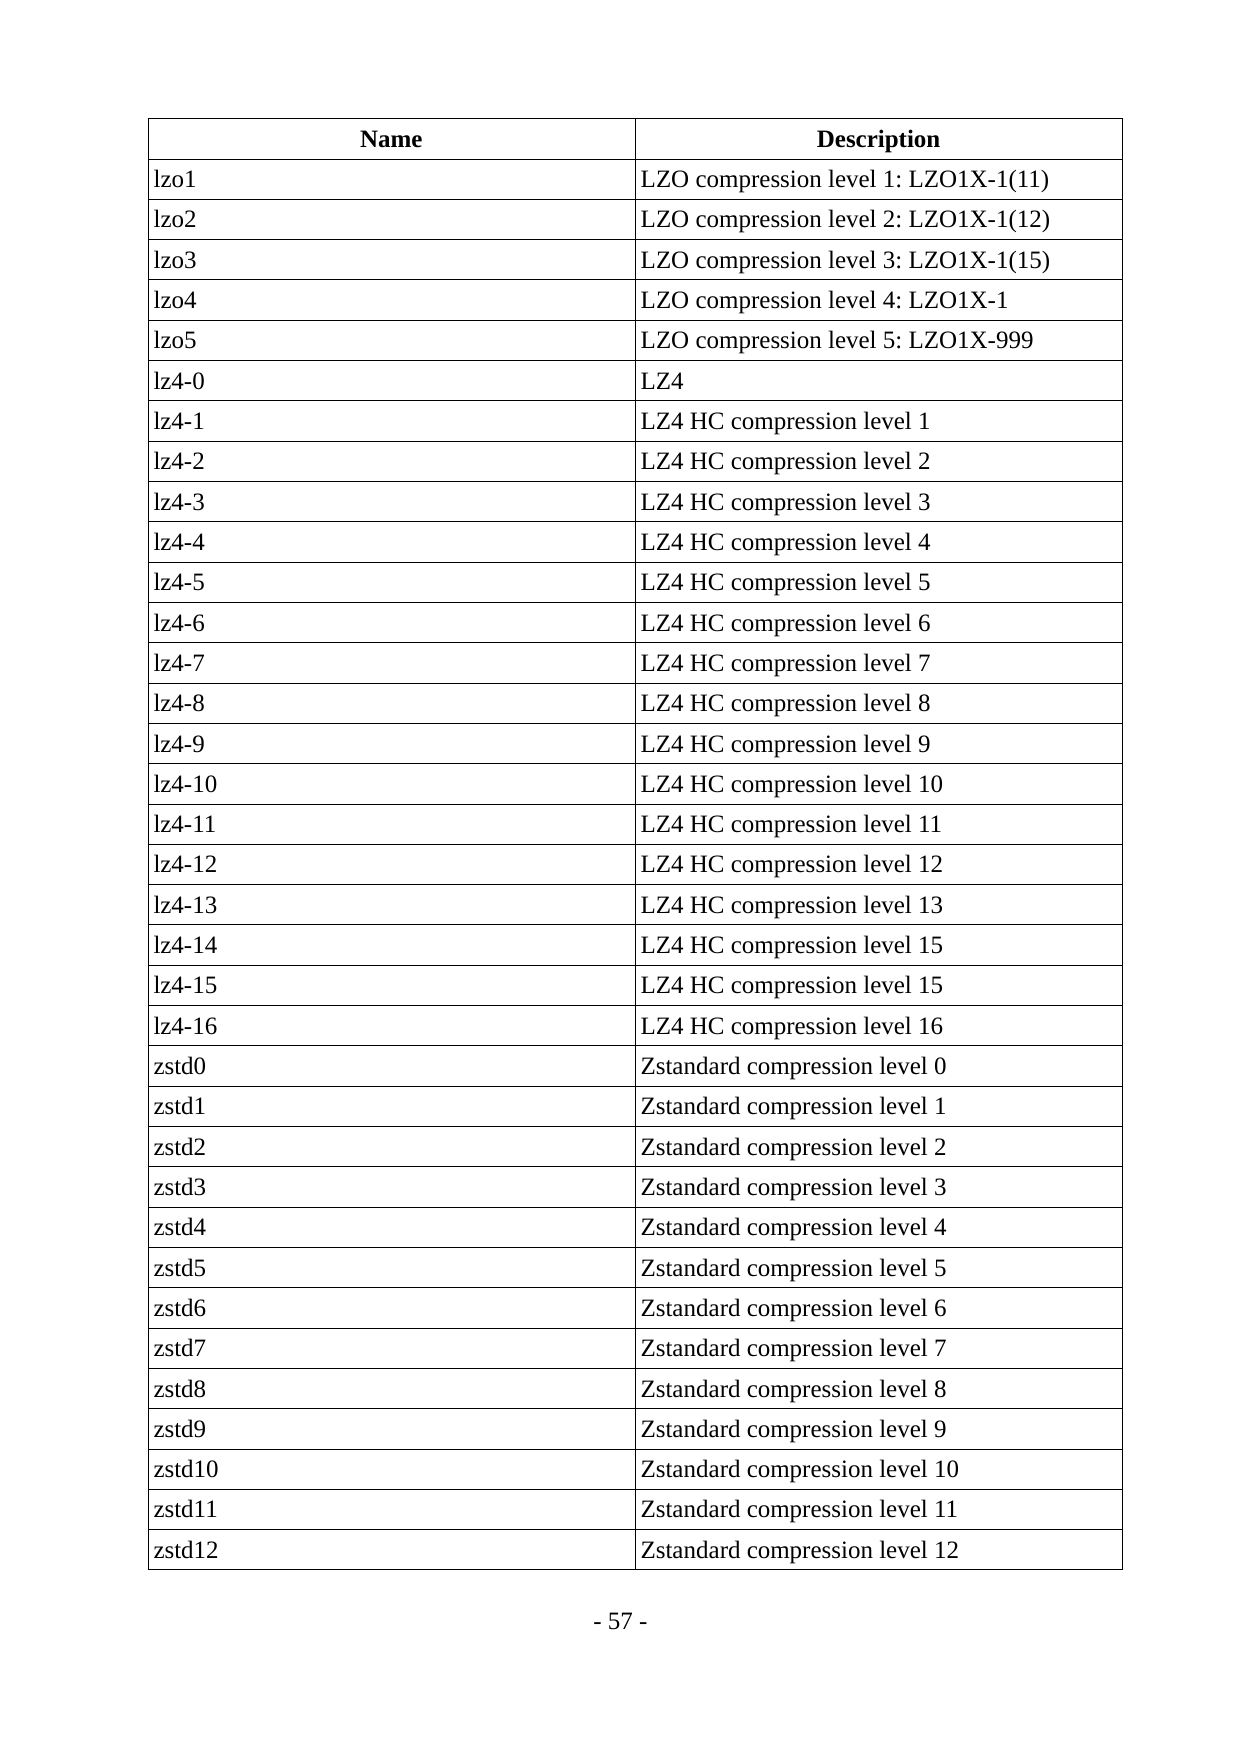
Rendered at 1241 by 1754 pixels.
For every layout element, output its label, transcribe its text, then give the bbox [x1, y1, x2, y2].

table_cell LZ4 HC compression level 2 [636, 442, 1122, 481]
table_cell LZ4 HC compression level 10 [636, 764, 1122, 803]
table_header Description [636, 119, 1122, 158]
table_cell lz4-16 [149, 1006, 635, 1045]
table_cell LZ4 HC compression level 16 [636, 1006, 1122, 1045]
table_cell zstd4 [149, 1208, 635, 1247]
table_cell zstd9 [149, 1409, 635, 1448]
table_cell Zstandard compression level 0 [636, 1046, 1122, 1086]
table_cell LZO compression level 3: LZO1X-1(15) [636, 240, 1122, 279]
table_cell zstd5 [149, 1248, 635, 1287]
table_cell lz4-12 [149, 845, 635, 884]
table_cell Zstandard compression level 2 [636, 1127, 1122, 1166]
table_cell zstd2 [149, 1127, 635, 1166]
table_cell LZ4 HC compression level 4 [636, 522, 1122, 562]
table_cell Zstandard compression level 12 [636, 1530, 1122, 1569]
table_cell LZ4 HC compression level 3 [636, 482, 1122, 521]
table_cell lz4-2 [149, 442, 635, 481]
table_cell LZ4 [636, 361, 1122, 400]
table_header Name [149, 119, 635, 158]
table_cell lz4-5 [149, 563, 635, 602]
table_cell LZ4 HC compression level 13 [636, 885, 1122, 924]
table_cell LZO compression level 5: LZO1X-999 [636, 321, 1122, 360]
table_cell lzo3 [149, 240, 635, 279]
table_cell lz4-10 [149, 764, 635, 803]
table_cell zstd8 [149, 1369, 635, 1408]
table_cell zstd6 [149, 1288, 635, 1327]
table_cell lz4-3 [149, 482, 635, 521]
table_cell LZ4 HC compression level 15 [636, 925, 1122, 965]
table_cell lzo4 [149, 280, 635, 320]
table_cell lz4-14 [149, 925, 635, 965]
table_cell LZ4 HC compression level 15 [636, 966, 1122, 1005]
table_cell LZ4 HC compression level 12 [636, 845, 1122, 884]
table_cell LZO compression level 4: LZO1X-1 [636, 280, 1122, 320]
table_cell zstd10 [149, 1450, 635, 1489]
table_cell Zstandard compression level 1 [636, 1087, 1122, 1126]
table_cell Zstandard compression level 5 [636, 1248, 1122, 1287]
table_cell lzo5 [149, 321, 635, 360]
table_cell lzo1 [149, 160, 635, 199]
table_cell Zstandard compression level 6 [636, 1288, 1122, 1327]
table_cell lz4-1 [149, 401, 635, 441]
table_cell zstd7 [149, 1329, 635, 1368]
table_cell LZ4 HC compression level 5 [636, 563, 1122, 602]
table_cell Zstandard compression level 9 [636, 1409, 1122, 1448]
table_cell lz4-6 [149, 603, 635, 642]
table_cell lz4-8 [149, 684, 635, 723]
table_cell Zstandard compression level 7 [636, 1329, 1122, 1368]
table_cell zstd11 [149, 1490, 635, 1529]
table_cell LZO compression level 2: LZO1X-1(12) [636, 200, 1122, 239]
table_cell LZ4 HC compression level 6 [636, 603, 1122, 642]
table_cell Zstandard compression level 4 [636, 1208, 1122, 1247]
table_cell Zstandard compression level 11 [636, 1490, 1122, 1529]
table_cell Zstandard compression level 10 [636, 1450, 1122, 1489]
table_cell zstd3 [149, 1167, 635, 1207]
table_cell LZ4 HC compression level 1 [636, 401, 1122, 441]
table_cell lz4-15 [149, 966, 635, 1005]
table_cell Zstandard compression level 8 [636, 1369, 1122, 1408]
table_cell lz4-4 [149, 522, 635, 562]
table_cell lz4-13 [149, 885, 635, 924]
table_cell LZ4 HC compression level 7 [636, 643, 1122, 682]
table_cell Zstandard compression level 3 [636, 1167, 1122, 1207]
table_cell lz4-9 [149, 724, 635, 763]
table_cell zstd0 [149, 1046, 635, 1086]
table_cell lz4-11 [149, 805, 635, 844]
table_cell lzo2 [149, 200, 635, 239]
table_cell LZ4 HC compression level 8 [636, 684, 1122, 723]
table_cell lz4-0 [149, 361, 635, 400]
table_cell LZ4 HC compression level 9 [636, 724, 1122, 763]
table_cell lz4-7 [149, 643, 635, 682]
table_cell zstd1 [149, 1087, 635, 1126]
table_cell zstd12 [149, 1530, 635, 1569]
table_cell LZO compression level 1: LZO1X-1(11) [636, 160, 1122, 199]
table_cell LZ4 HC compression level 11 [636, 805, 1122, 844]
